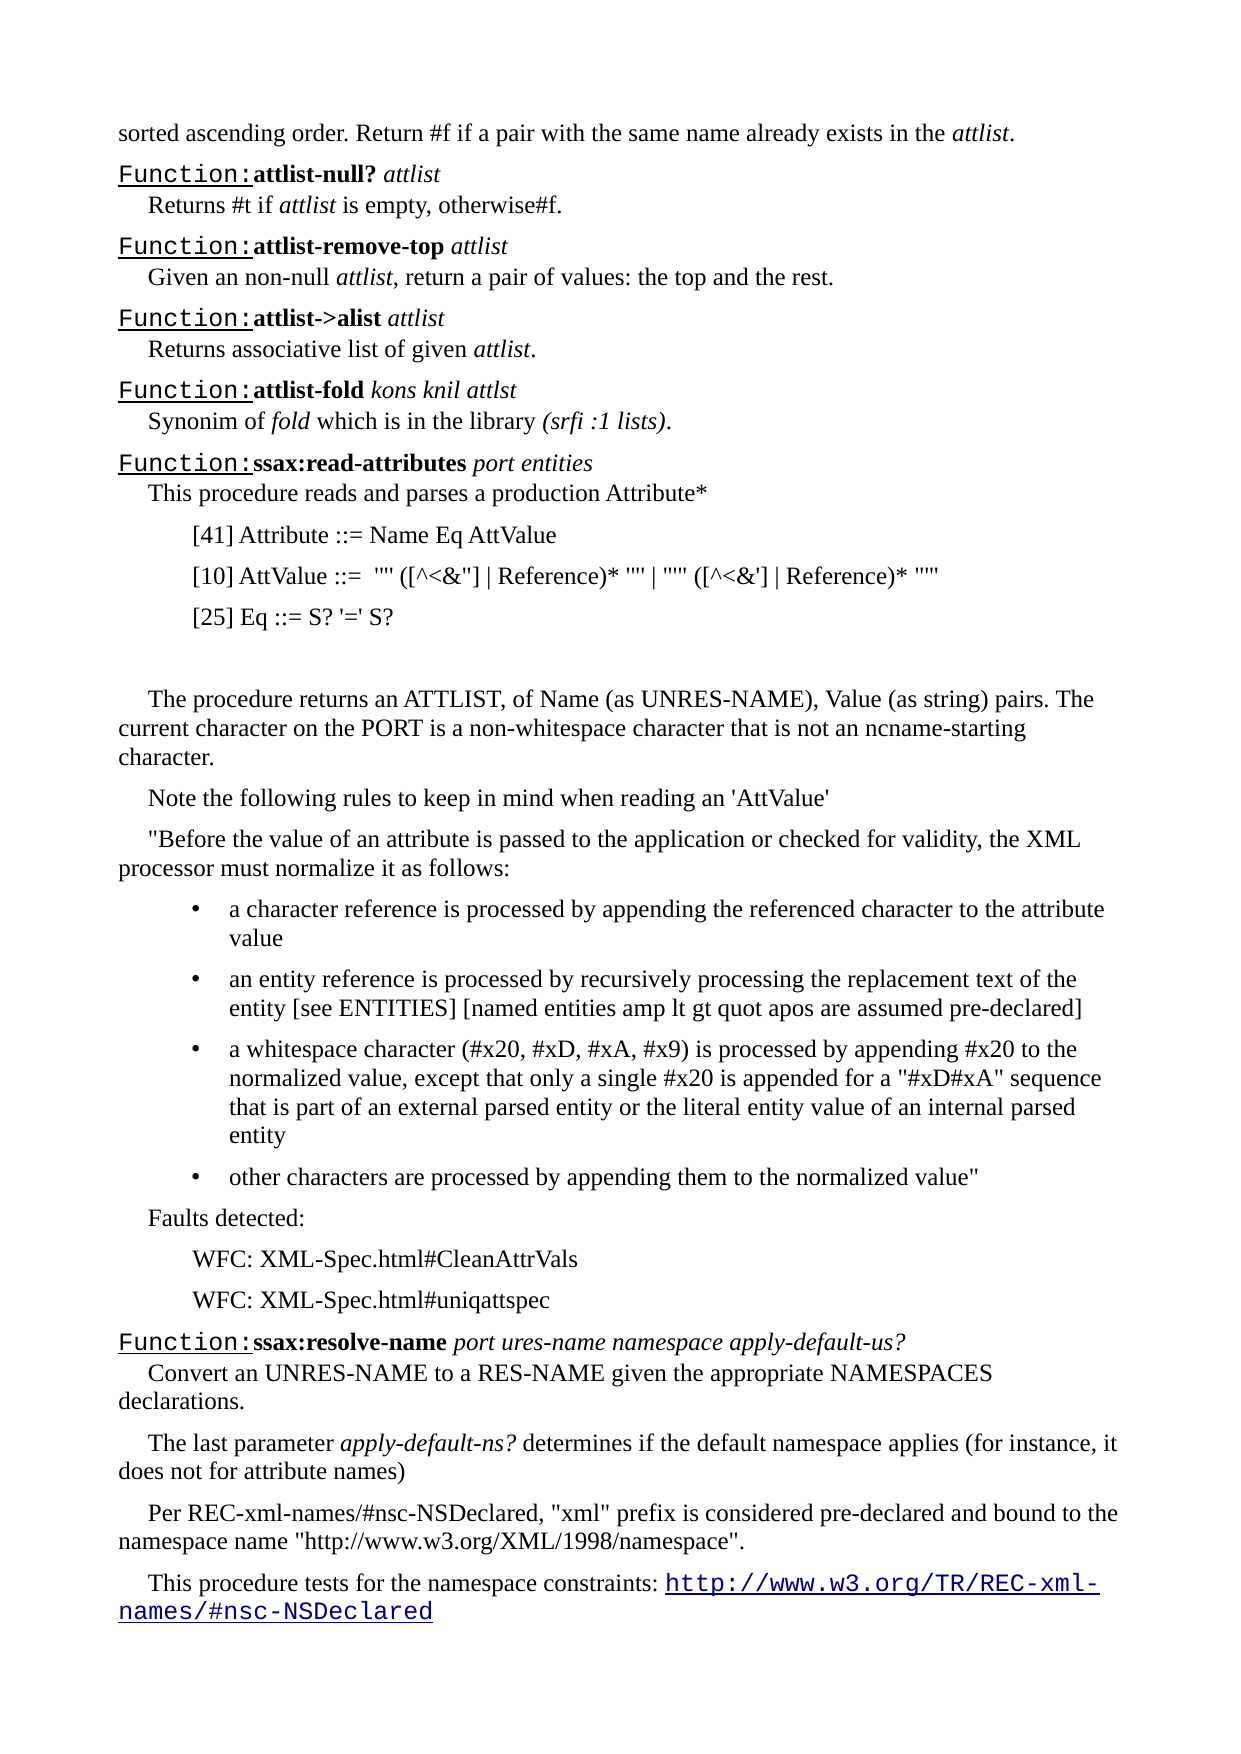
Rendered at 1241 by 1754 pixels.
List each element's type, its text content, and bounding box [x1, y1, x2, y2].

text Returns #t if attlist is empty, otherwise#f. [118, 190, 1122, 219]
text Function:ssax:read-attributes port entities [118, 448, 1122, 478]
list an entity reference is processed by recursively processing the replacement text of the entity [see ENTITIES] [named entities amp lt gt quot apos are assumed pre-declared] [191, 964, 1122, 1022]
text [10] AttValue ::= '"' ([^<&"] | Reference)* '"' | "'" ([^<&'] | Reference)* "'" [118, 561, 1122, 590]
text Function:attlist-remove-top attlist [118, 231, 1122, 262]
text Function:attlist->alist attlist [118, 303, 1122, 334]
text WFC: XML-Spec.html#CleanAttrVals [118, 1244, 1122, 1273]
text Function:attlist-fold kons knil attlst [118, 376, 1122, 406]
text Convert an UNRES-NAME to a RES-NAME given the appropriate NAMESPACES declarations. [118, 1358, 1122, 1415]
text Returns associative list of given attlist. [118, 334, 1122, 363]
text Faults detected: [118, 1203, 1122, 1232]
text Function:ssax:resolve-name port ures-name namespace apply-default-us? [118, 1327, 1122, 1358]
text Synonim of fold which is in the library (srfi :1 lists). [118, 406, 1122, 435]
list other characters are processed by appending them to the normalized value" [191, 1162, 1122, 1191]
text WFC: XML-Spec.html#uniqattspec [118, 1286, 1122, 1314]
text The last parameter apply-default-ns? determines if the default namespace applies (for instance, it does not for attribute names) [118, 1428, 1122, 1485]
text "Before the value of an attribute is passed to the application or checked for validity, the XML processor must normalize it as follows: [118, 824, 1122, 882]
list a character reference is processed by appending the referenced character to the attribute value [191, 894, 1122, 952]
text Given an non-null attlist, return a pair of values: the top and the rest. [118, 262, 1122, 291]
text The procedure returns an ATTLIST, of Name (as UNRES-NAME), Value (as string) pairs. The current character on the PORT is a non-whitespace character that is not an ncname-starting character. [118, 684, 1122, 771]
text Note the following rules to keep in mind when reading an 'AttValue' [118, 783, 1122, 812]
text Function:attlist-null? attlist [118, 159, 1122, 190]
text This procedure reads and parses a production Attribute* [118, 478, 1122, 507]
list a whitespace character (#x20, #xD, #xA, #x9) is processed by appending #x20 to the normalized value, except that only a single #x20 is appended for a "#xD#xA" sequence that is part of an external parsed entity or the literal entity value of an internal parsed entity [191, 1034, 1122, 1149]
text This procedure tests for the namespace constraints: http://www.w3.org/TR/REC-xml-names/#nsc-NSDeclared [118, 1568, 1122, 1627]
text [25] Eq ::= S? '=' S? [118, 602, 1122, 631]
text sorted ascending order. Return #f if a pair with the same name already exists in the attlist. [118, 118, 1122, 147]
text Per REC-xml-names/#nsc-NSDeclared, "xml" prefix is considered pre-declared and bound to the namespace name "http://www.w3.org/XML/1998/namespace". [118, 1498, 1122, 1555]
text [41] Attribute ::= Name Eq AttValue [118, 520, 1122, 548]
